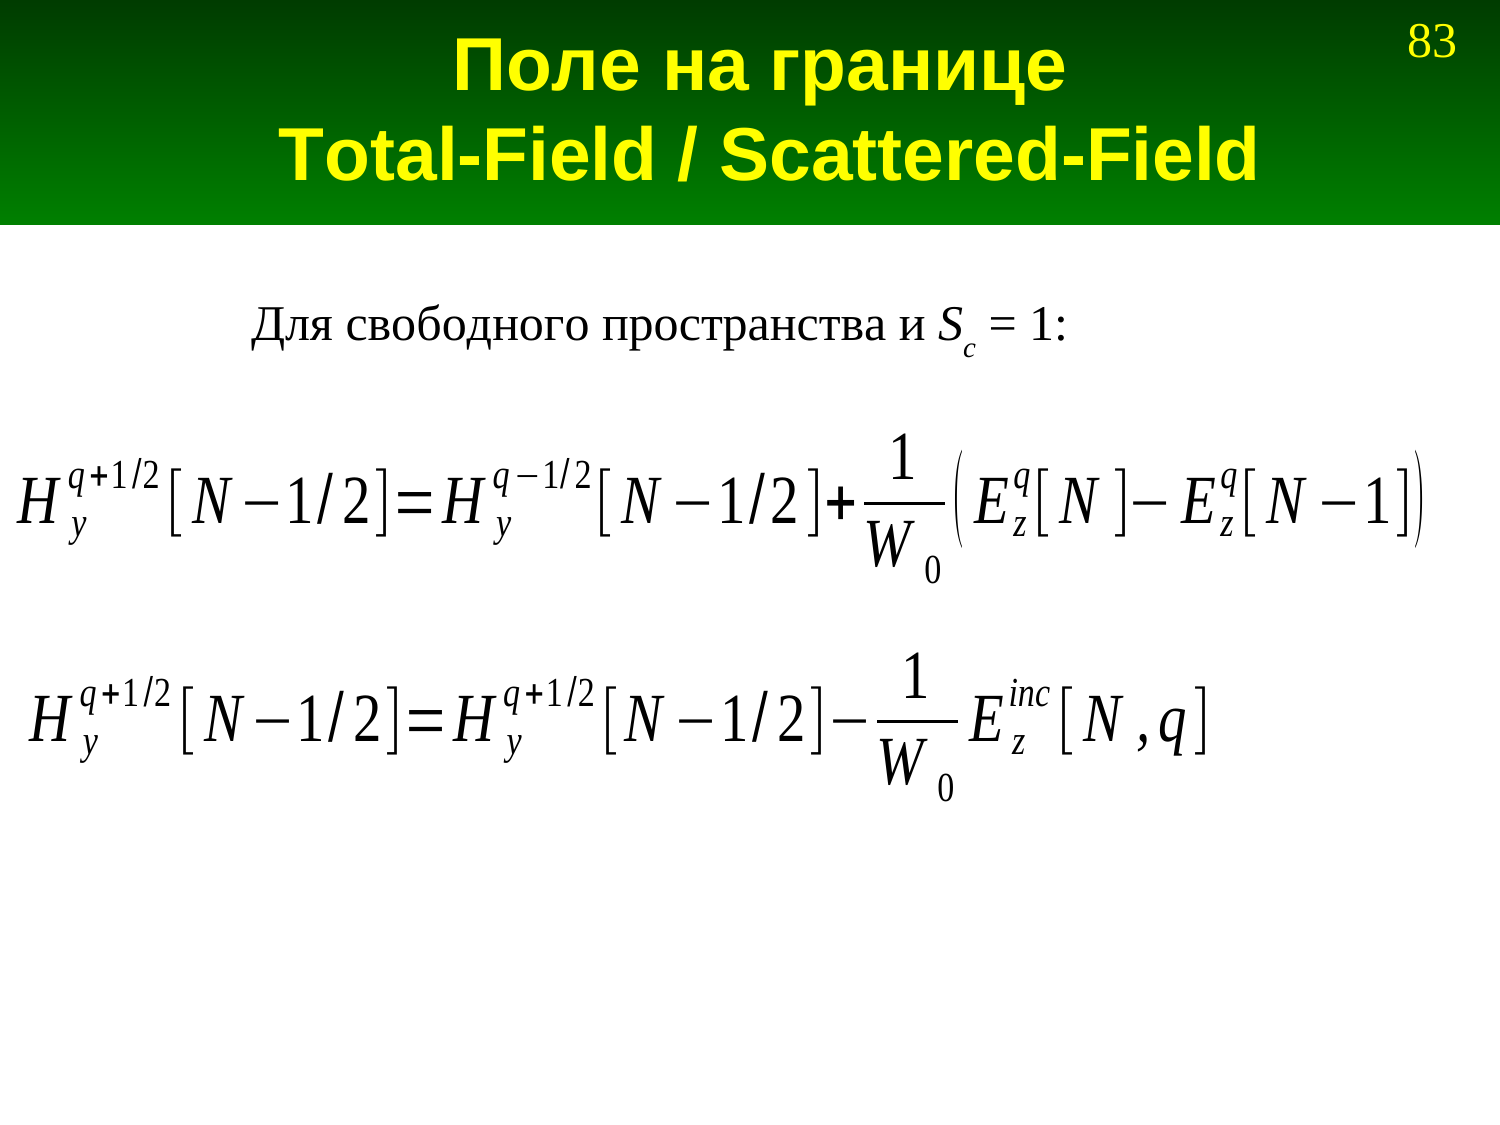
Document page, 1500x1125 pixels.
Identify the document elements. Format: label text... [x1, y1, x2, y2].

chart [11, 637, 1224, 812]
title Поле на границе Total-Field / Scattered-Field [100, 7, 1441, 204]
chart [0, 419, 1441, 594]
text_box Для свободного пространства и Sc = 1: [236, 283, 1084, 371]
